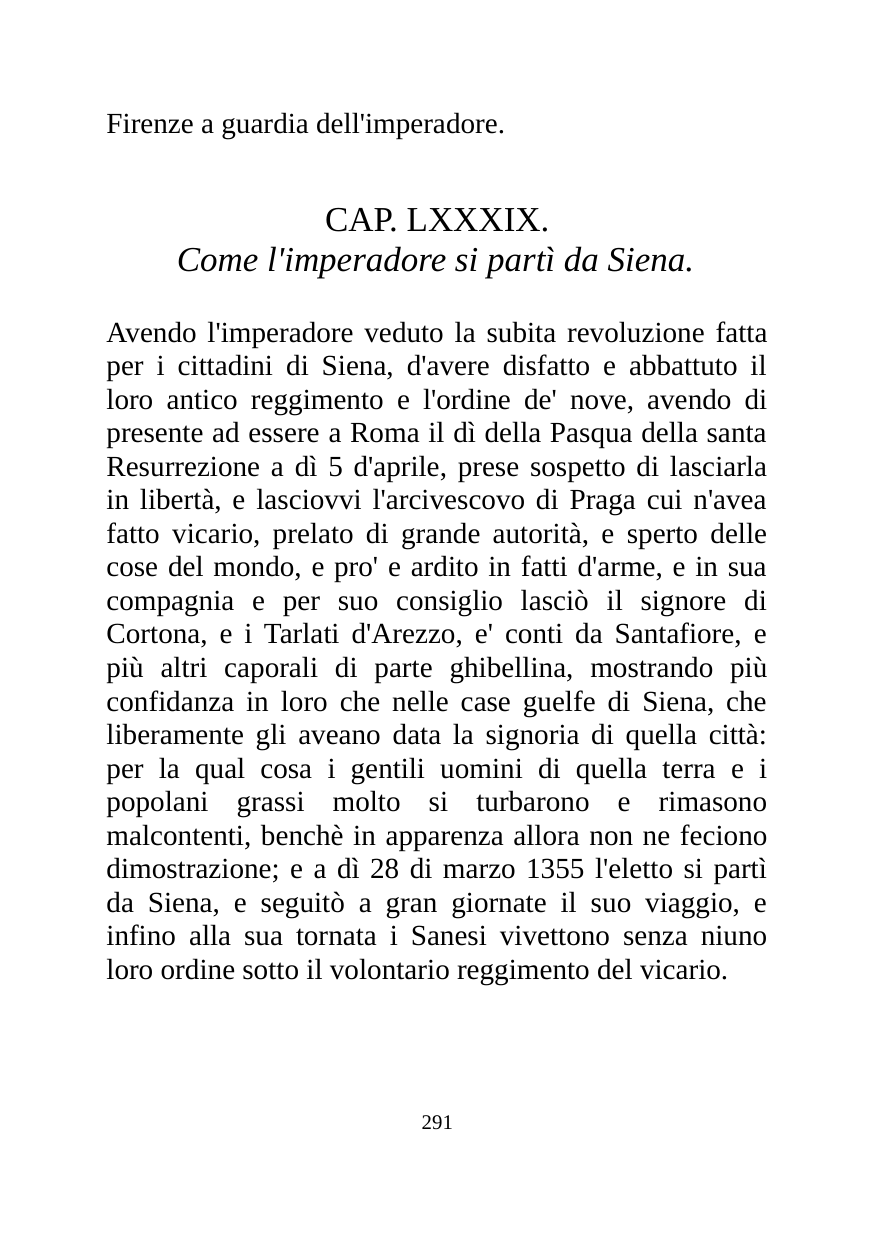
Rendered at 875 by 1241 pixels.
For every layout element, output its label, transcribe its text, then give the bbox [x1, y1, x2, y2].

text Avendo l'imperadore veduto la subita revoluzione fatta per i cittadini di Siena, d'avere disfatto e abbattuto il loro antico reggimento e l'ordine de' nove, avendo di presente ad essere a Roma il dì della Pasqua della santa Resurrezione a dì 5 d'aprile, prese sospetto di lasciarla in libertà, e lasciovvi l'arcivescovo di Praga cui n'avea fatto vicario, prelato di grande autorità, e sperto delle cose del mondo, e pro' e ardito in fatti d'arme, e in sua compagnia e per suo consiglio lasciò il signore di Cortona, e i Tarlati d'Arezzo, e' conti da Santafiore, e più altri caporali di parte ghibellina, mostrando più confidanza in loro che nelle case guelfe di Siena, che liberamente gli aveano data la signoria di quella città: per la qual cosa i gentili uomini di quella terra e i popolani grassi molto si turbarono e rimasono malcontenti, benchè in apparenza allora non ne feciono dimostrazione; e a dì 28 di marzo 1355 l'eletto si partì da Siena, e seguitò a gran giornate il suo viaggio, e infino alla sua tornata i Sanesi vivettono senza niuno loro ordine sotto il volontario reggimento del vicario. [106, 315, 768, 986]
subtitle CAP. LXXXIX. Come l'imperadore si partì da Siena. [106, 199, 768, 279]
text Firenze a guardia dell'imperadore. [106, 106, 768, 140]
